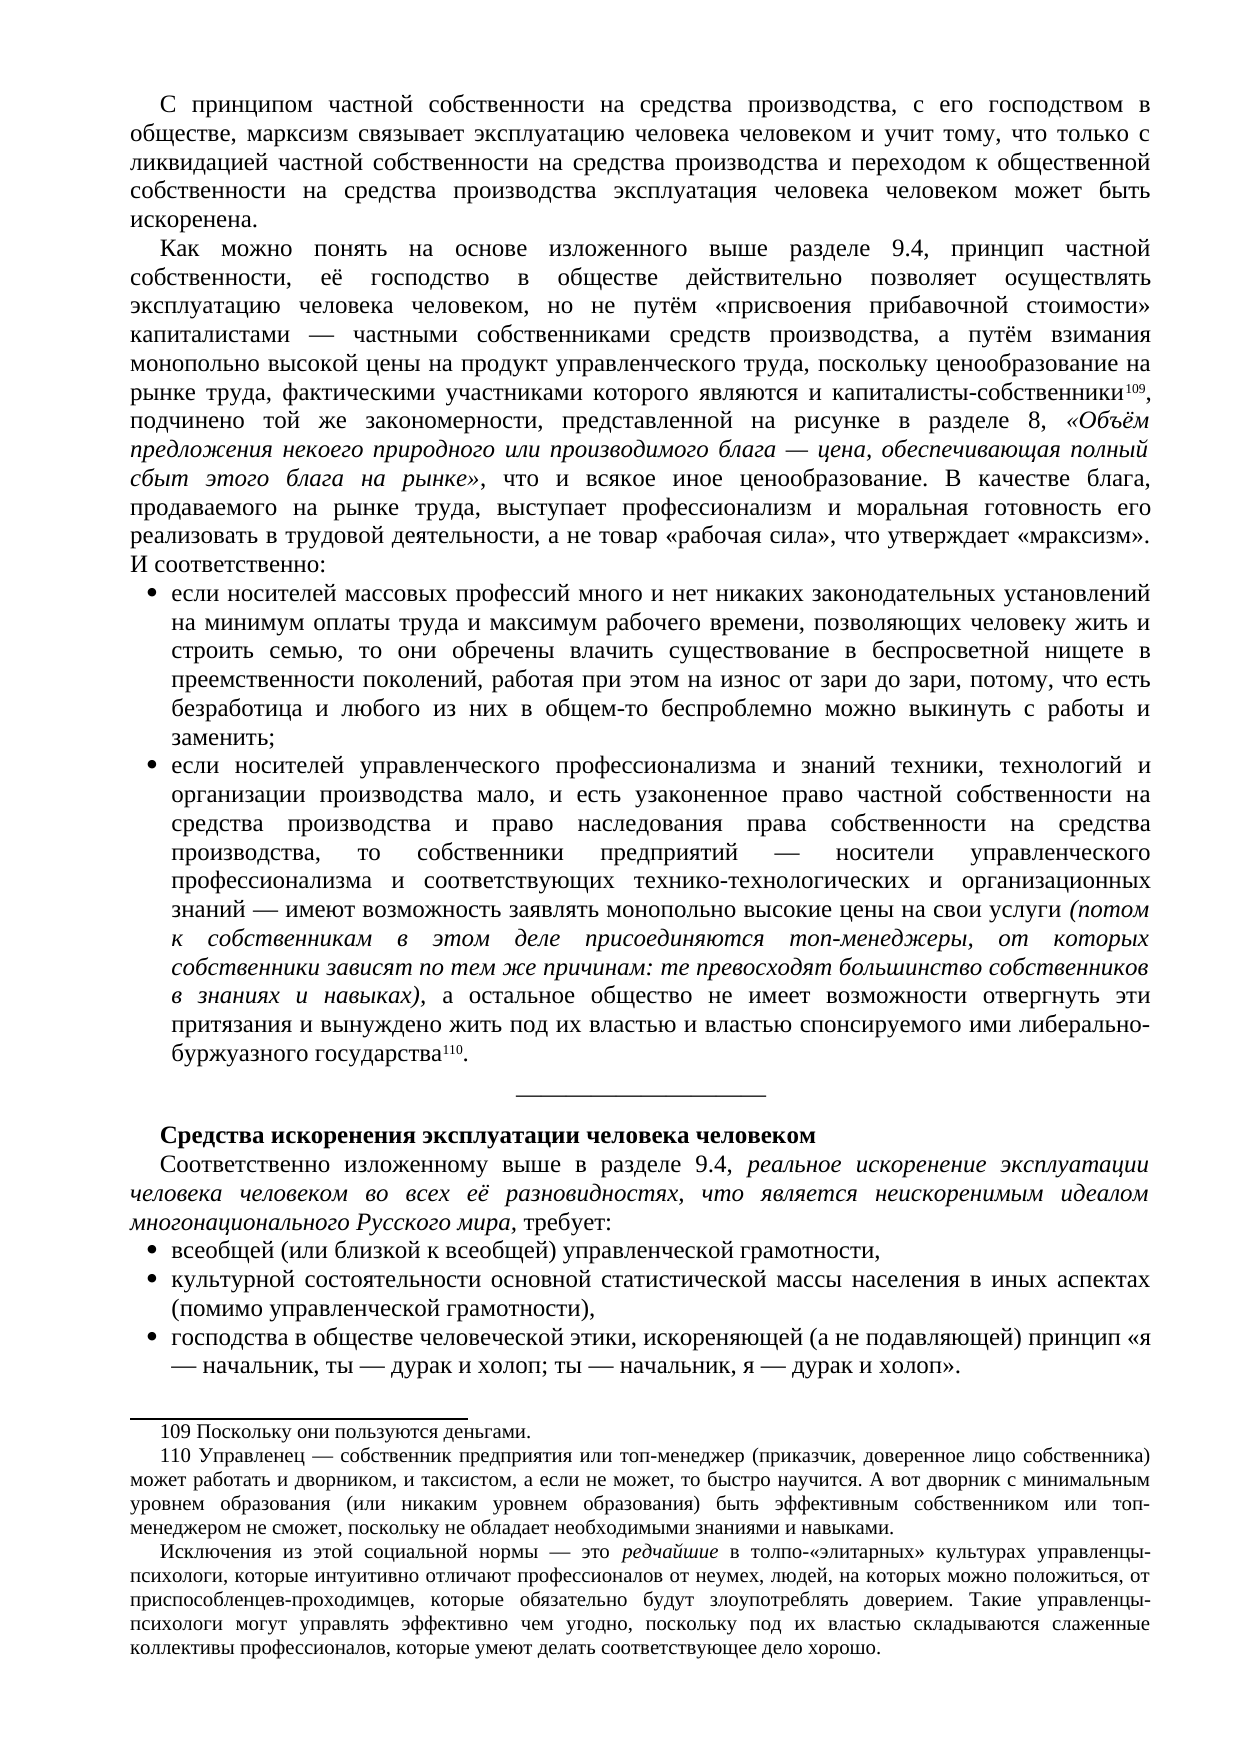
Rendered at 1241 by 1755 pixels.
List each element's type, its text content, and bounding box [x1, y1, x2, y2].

list господства в обществе человеческой этики, искореняющей (а не подавляющей) принцип «я — начальник, ты — дурак и холоп; ты — начальник, я — дурак и холоп». [148, 1322, 1152, 1379]
text С принципом частной собственности на средства производства, с его господством в обществе, марксизм связывает эксплуатацию человека человеком и учит тому, что только с ликвидацией частной собственности на средства производства и переходом к общественной собственности на средства производства эксплуатация человека человеком может быть искоренена. [130, 89, 1152, 233]
list всеобщей (или близкой к всеобщей) управленческой грамотности, [148, 1235, 1152, 1264]
text —————————— [130, 1079, 1152, 1108]
text Соответственно изложенному выше в разделе 9.4, реальное искоренение эксплуатации человека человеком во всех её разновидностях, что является неискоренимым идеалом многонационального Русского мира, требует: [130, 1149, 1152, 1235]
text Как можно понять на основе изложенного выше разделе 9.4, принцип частной собственности, её господство в обществе действительно позволяет осуществлять эксплуатацию человека человеком, но не путём «присвоения прибавочной стоимости» капиталистами — частными собственниками средств производства, а путём взимания монопольно высокой цены на продукт управленческого труда, поскольку ценообразование на рынке труда, фактическими участниками которого являются и капиталисты-собственники, подчинено той же закономерности, представленной на рисунке в разделе 8, «Объём предложения некоего природного или производимого блага — цена, обеспечивающая полный сбыт этого блага на рынке», что и всякое иное ценообразование. В качестве блага, продаваемого на рынке труда, выступает профессионализм и моральная готовность его реализовать в трудовой деятельности, а не товар «рабочая сила», что утверждает «мраксизм». И соответственно: [130, 233, 1152, 578]
text Средства искоренения эксплуатации человека человеком [130, 1120, 1152, 1149]
list если носителей управленческого профессионализма и знаний техники, технологий и организации производства мало, и есть узаконенное право частной собственности на средства производства и право наследования права собственности на средства производства, то собственники предприятий — носители управленческого профессионализма и соответствующих технико-технологических и организационных знаний — имеют возможность заявлять монопольно высокие цены на свои услуги (потом к собственникам в этом деле присоединяются топ-менеджеры, от которых собственники зависят по тем же причинам: те превосходят большинство собственников в знаниях и навыках), а остальное общество не имеет возможности отвергнуть эти притязания и вынуждено жить под их властью и властью спонсируемого ими либерально-буржуазного государства. [148, 750, 1152, 1067]
list культурной состоятельности основной статистической массы населения в иных аспектах (помимо управленческой грамотности), [148, 1264, 1152, 1322]
list Исключения из этой социальной нормы — это редчайшие в толпо-«элитарных» культурах управленцы-психологи, которые интуитивно отличают профессионалов от неумех, людей, на которых можно положиться, от приспособленцев-проходимцев, которые обязательно будут злоупотреблять доверием. Такие управленцы-психологи могут управлять эффективно чем угодно, поскольку под их властью складываются слаженные коллективы профессионалов, которые умеют делать соответствующее дело хорошо. [130, 1539, 1152, 1659]
list Управленец — собственник предприятия или топ-менеджер (приказчик, доверенное лицо собственника) может работать и дворником, и таксистом, а если не может, то быстро научится. А вот дворник с минимальным уровнем образования (или никаким уровнем образования) быть эффективным собственником или топ-менеджером не сможет, поскольку не обладает необходимыми знаниями и навыками. [130, 1443, 1152, 1539]
text Поскольку они пользуются деньгами. [130, 1419, 1152, 1443]
list если носителей массовых профессий много и нет никаких законодательных установлений на минимум оплаты труда и максимум рабочего времени, позволяющих человеку жить и строить семью, то они обречены влачить существование в беспросветной нищете в преемственности поколений, работая при этом на износ от зари до зари, потому, что есть безработица и любого из них в общем-то беспроблемно можно выкинуть с работы и заменить; [148, 578, 1152, 750]
